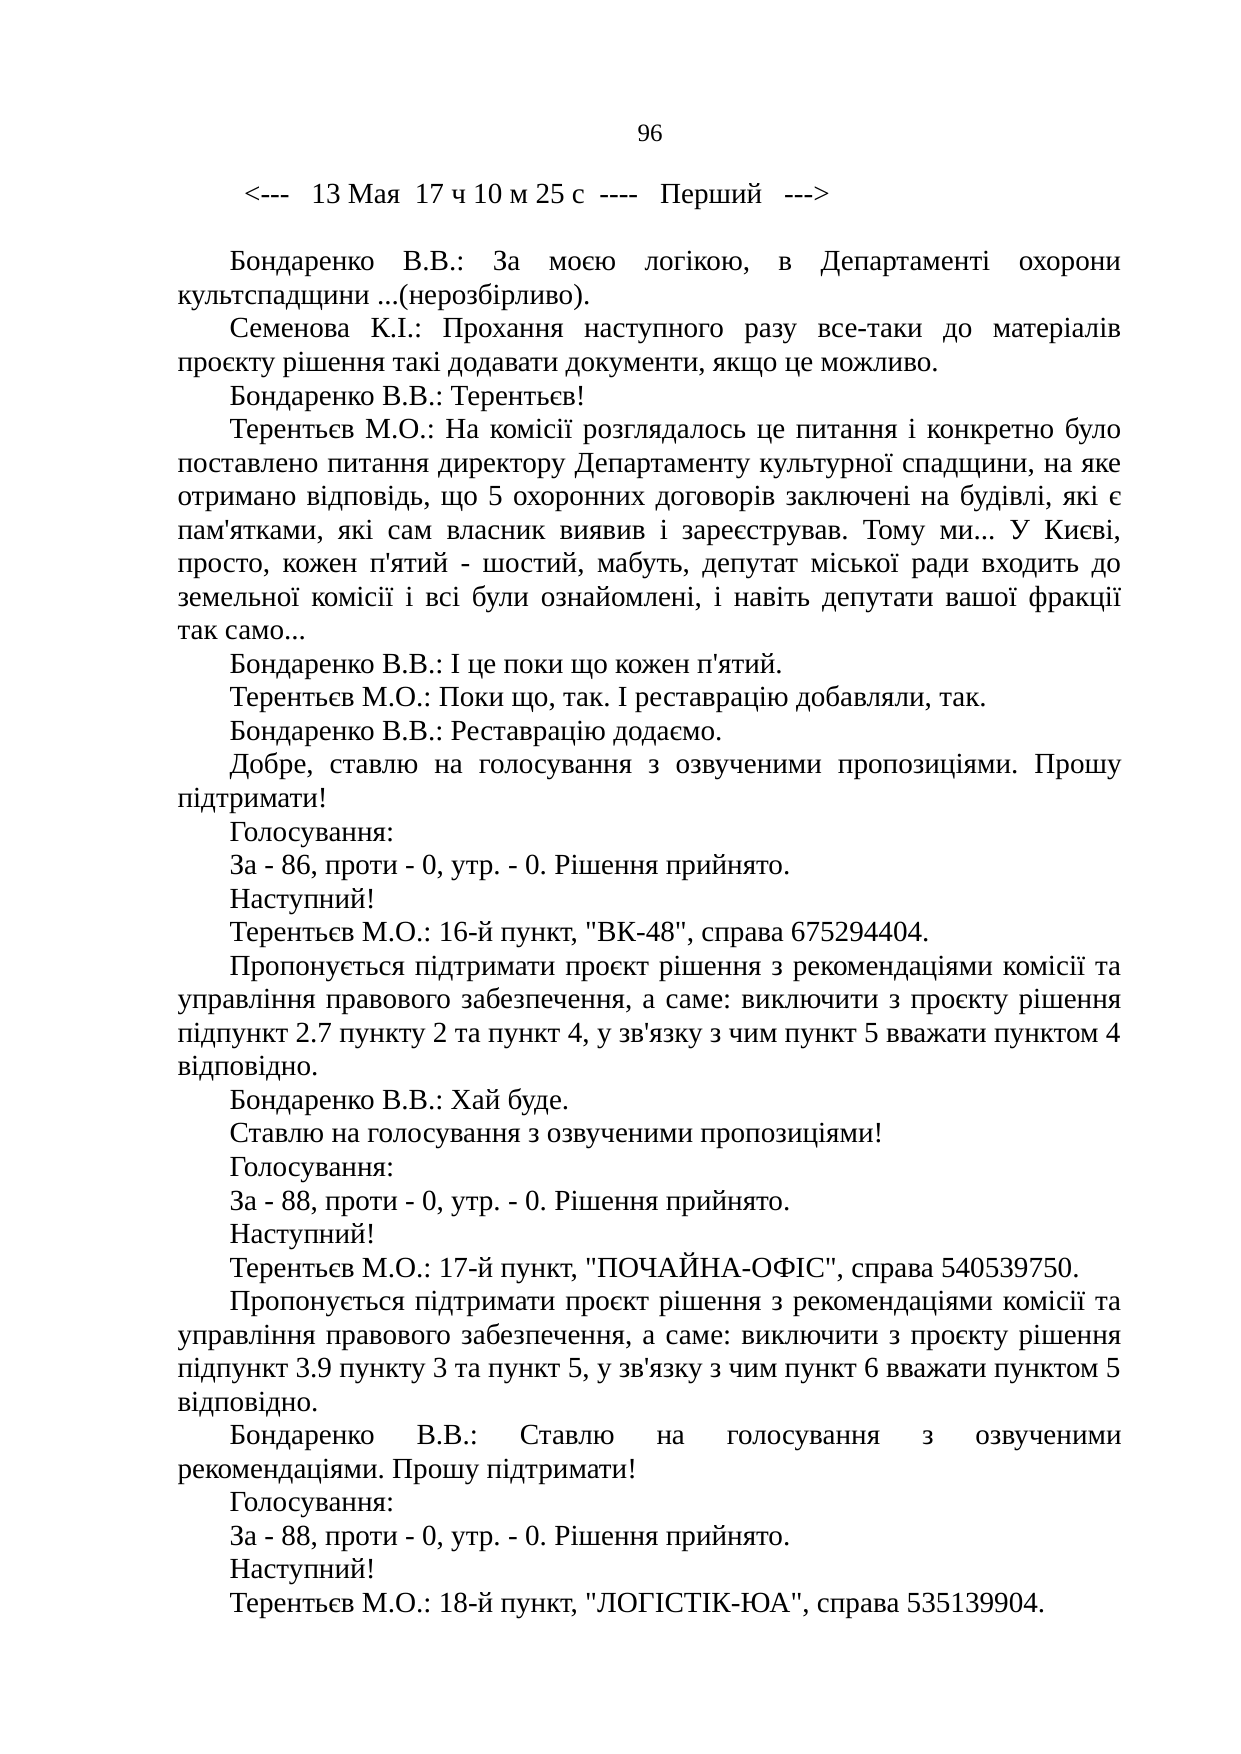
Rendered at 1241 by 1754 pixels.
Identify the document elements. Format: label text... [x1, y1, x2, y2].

text Наступний! [177, 1552, 1122, 1585]
text Семенова К.І.: Прохання наступного разу все-таки до матеріалів проєкту рішення такі додавати документи, якщо це можливо. [177, 311, 1122, 378]
text Терентьєв М.О.: Поки що, так. І реставрацію добавляли, так. [177, 679, 1122, 713]
text Терентьєв М.О.: На комісії розглядалось це питання і конкретно було поставлено питання директору Департаменту культурної спадщини, на яке отримано відповідь, що 5 охоронних договорів заключені на будівлі, які є пам'ятками, які сам власник виявив і зареєстрував. Тому ми... У Києві, просто, кожен п'ятий - шостий, мабуть, депутат міської ради входить до земельної комісії і всі були ознайомлені, і навіть депутати вашої фракції так само... [177, 411, 1122, 646]
text Наступний! [177, 1216, 1122, 1250]
text За - 88, проти - 0, утр. - 0. Рішення прийнято. [177, 1518, 1122, 1552]
text Добре, ставлю на голосування з озвученими пропозиціями. Прошу підтримати! [177, 747, 1122, 814]
text Бондаренко В.В.: Хай буде. [177, 1082, 1122, 1116]
text Ставлю на голосування з озвученими пропозиціями! [177, 1116, 1122, 1149]
text Голосування: [177, 814, 1122, 847]
text Бондаренко В.В.: І це поки що кожен п'ятий. [177, 646, 1122, 679]
text Наступний! [177, 881, 1122, 914]
text Бондаренко В.В.: Терентьєв! [177, 378, 1122, 411]
text Пропонується підтримати проєкт рішення з рекомендаціями комісії та управління правового забезпечення, а саме: виключити з проєкту рішення підпункт 3.9 пункту 3 та пункт 5, у зв'язку з чим пункт 6 вважати пунктом 5 відповідно. [177, 1283, 1122, 1417]
text Бондаренко В.В.: За моєю логікою, в Департаменті охорони культспадщини ...(нерозбірливо). [177, 243, 1122, 311]
text За - 86, проти - 0, утр. - 0. Рішення прийнято. [177, 847, 1122, 881]
text Бондаренко В.В.: Ставлю на голосування з озвученими рекомендаціями. Прошу підтримати! [177, 1417, 1122, 1484]
text Голосування: [177, 1484, 1122, 1518]
text Терентьєв М.О.: 17-й пункт, "ПОЧАЙНА-ОФІС", справа 540539750. [177, 1250, 1122, 1283]
text За - 88, проти - 0, утр. - 0. Рішення прийнято. [177, 1183, 1122, 1216]
text Терентьєв М.О.: 16-й пункт, "ВК-48", справа 675294404. [177, 914, 1122, 948]
text Пропонується підтримати проєкт рішення з рекомендаціями комісії та управління правового забезпечення, а саме: виключити з проєкту рішення підпункт 2.7 пункту 2 та пункт 4, у зв'язку з чим пункт 5 вважати пунктом 4 відповідно. [177, 948, 1122, 1082]
text Бондаренко В.В.: Реставрацію додаємо. [177, 713, 1122, 747]
text Голосування: [177, 1149, 1122, 1183]
text Терентьєв М.О.: 18-й пункт, "ЛОГІСТІК-ЮА", справа 535139904. [177, 1585, 1122, 1619]
text <--- 13 Мая 17 ч 10 м 25 с ---- Перший ---> [177, 176, 1122, 210]
